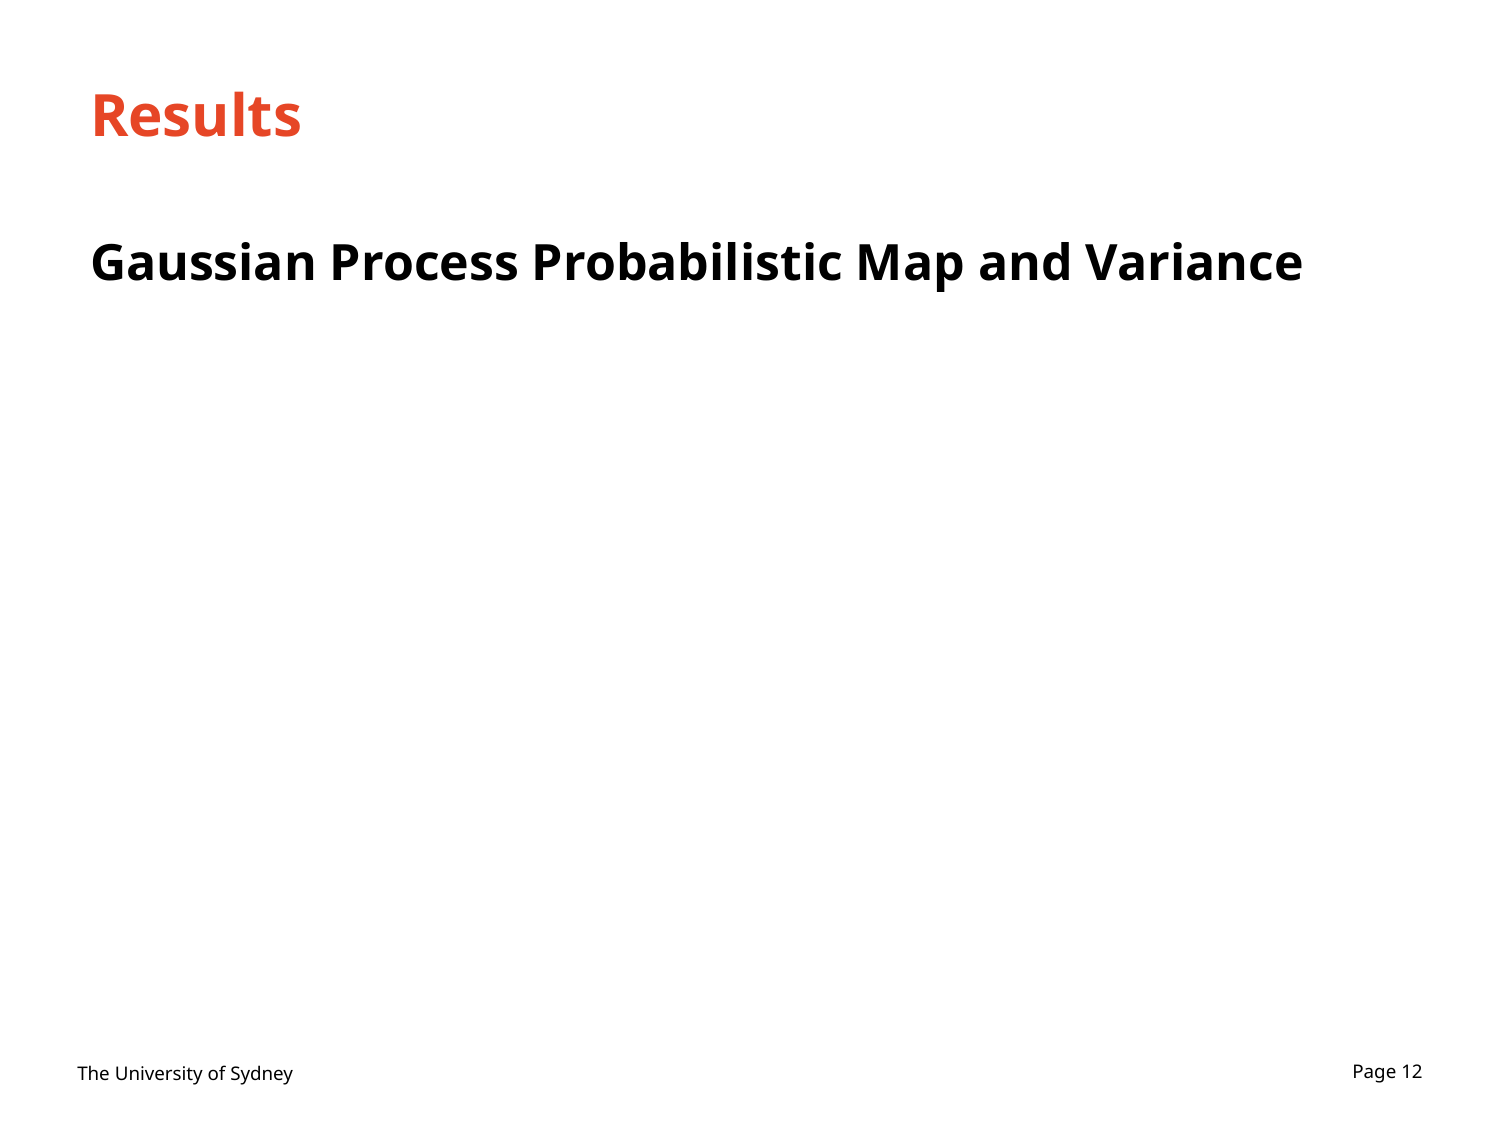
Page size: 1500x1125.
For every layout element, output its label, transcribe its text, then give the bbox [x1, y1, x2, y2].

list Gaussian Process Probabilistic Map and Variance [75, 222, 1425, 308]
title Results [75, 19, 1425, 207]
